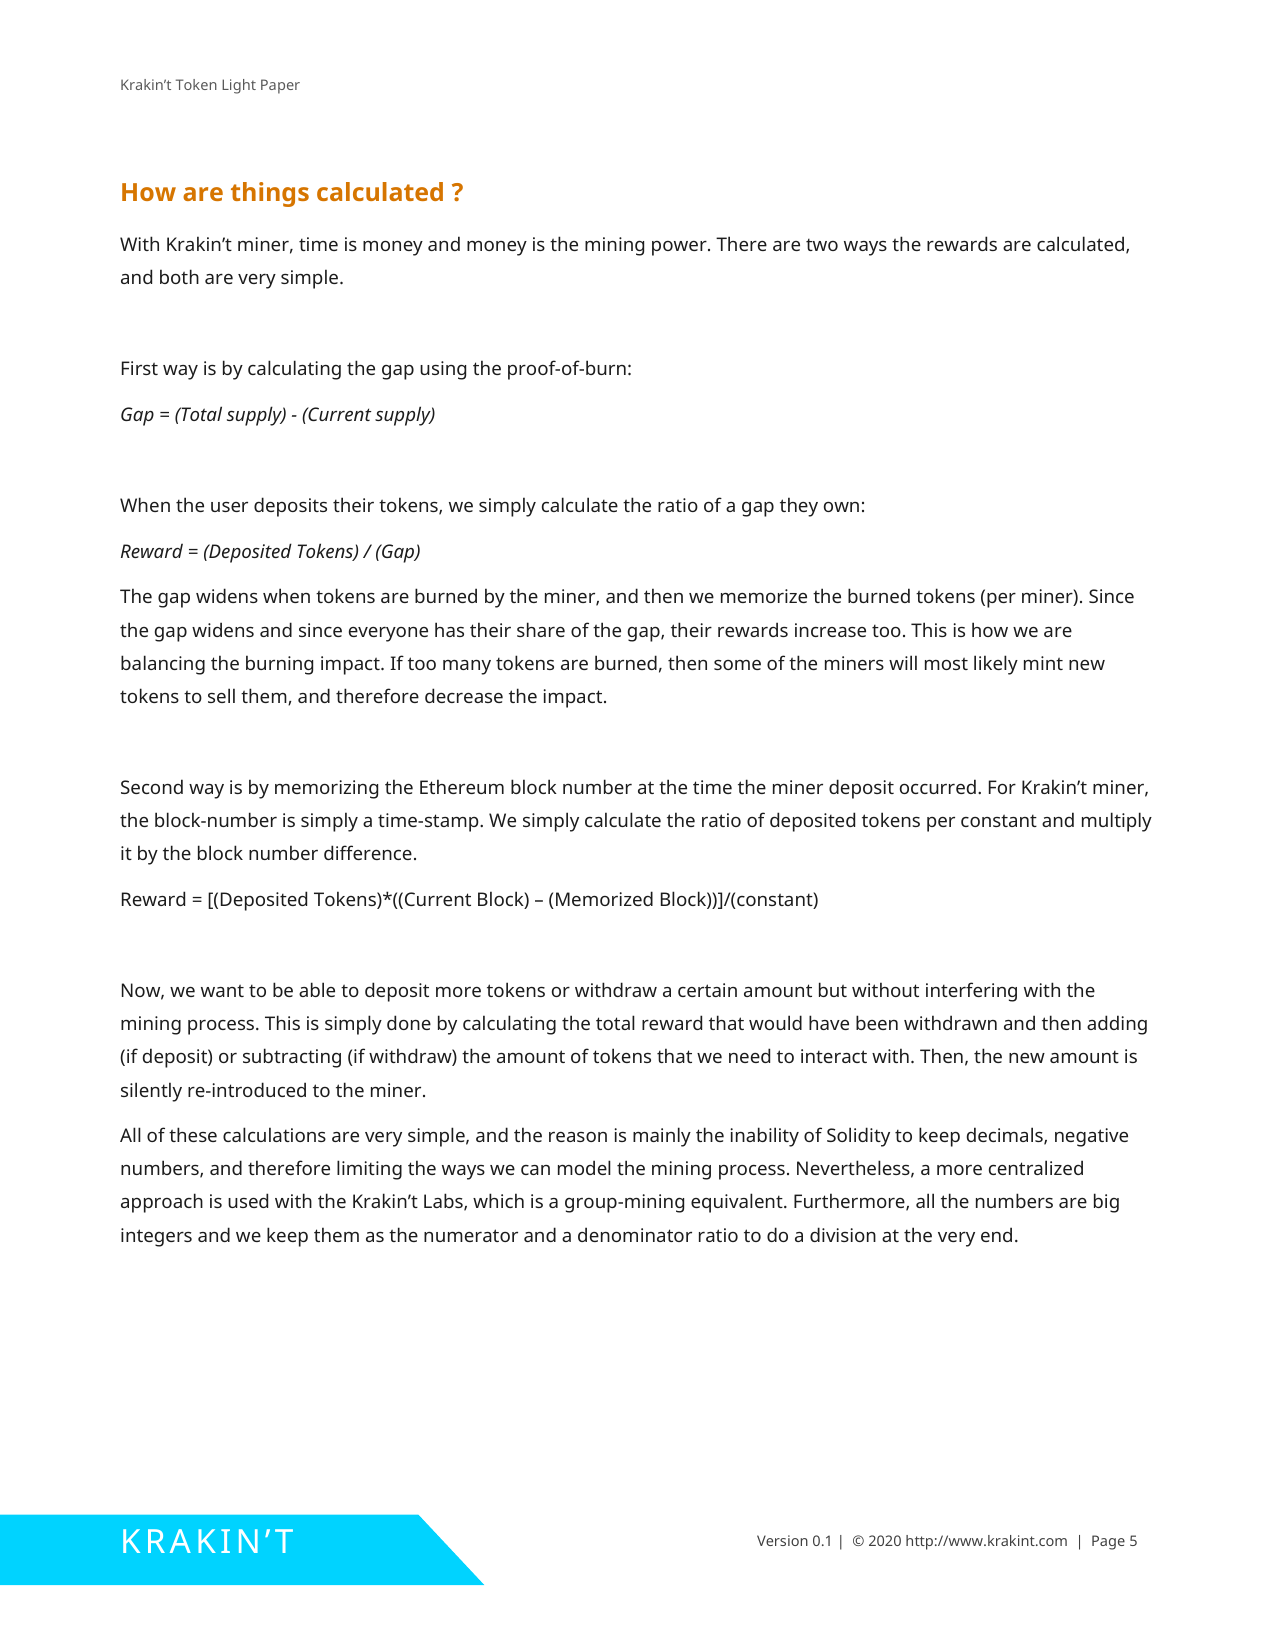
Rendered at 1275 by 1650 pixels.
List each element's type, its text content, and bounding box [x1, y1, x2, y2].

text The gap widens when tokens are burned by the miner, and then we memorize the burned tokens (per miner). Since the gap widens and since everyone has their share of the gap, their rewards increase too. This is how we are balancing the burning impact. If too many tokens are burned, then some of the miners will most likely mint new tokens to sell them, and therefore decrease the impact. [120, 584, 1155, 709]
text Reward = (Deposited Tokens) / (Gap) [120, 538, 1155, 564]
subtitle How are things calculated ? [120, 174, 1155, 208]
text With Krakin’t miner, time is money and money is the mining power. There are two ways the rewards are calculated, and both are very simple. [120, 231, 1155, 290]
text Second way is by memorizing the Ethereum block number at the time the miner deposit occurred. For Krakin’t miner, the block-number is simply a time-stamp. We simply calculate the ratio of deposited tokens per constant and multiply it by the block number difference. [120, 774, 1155, 866]
text All of these calculations are very simple, and the reason is mainly the inability of Solidity to keep decimals, negative numbers, and therefore limiting the ways we can model the mining process. Nevertheless, a more centralized approach is used with the Krakin’t Labs, which is a group-mining equivalent. Furthermore, all the numbers are big integers and we keep them as the numerator and a denominator ratio to do a division at the very end. [120, 1122, 1155, 1247]
text First way is by calculating the gap using the proof-of-burn: [120, 356, 1155, 381]
text When the user deposits their tokens, we simply calculate the ratio of a gap they own: [120, 492, 1155, 518]
text Reward = [(Deposited Tokens)*((Current Block) – (Memorized Block))]/(constant) [120, 886, 1155, 912]
text Now, we want to be able to deposit more tokens or withdraw a certain amount but without interfering with the mining process. This is simply done by calculating the total reward that would have been withdrawn and then adding (if deposit) or subtracting (if withdraw) the amount of tokens that we need to interact with. Then, the new amount is silently re-introduced to the miner. [120, 977, 1155, 1102]
text Gap = (Total supply) - (Current supply) [120, 401, 1155, 427]
